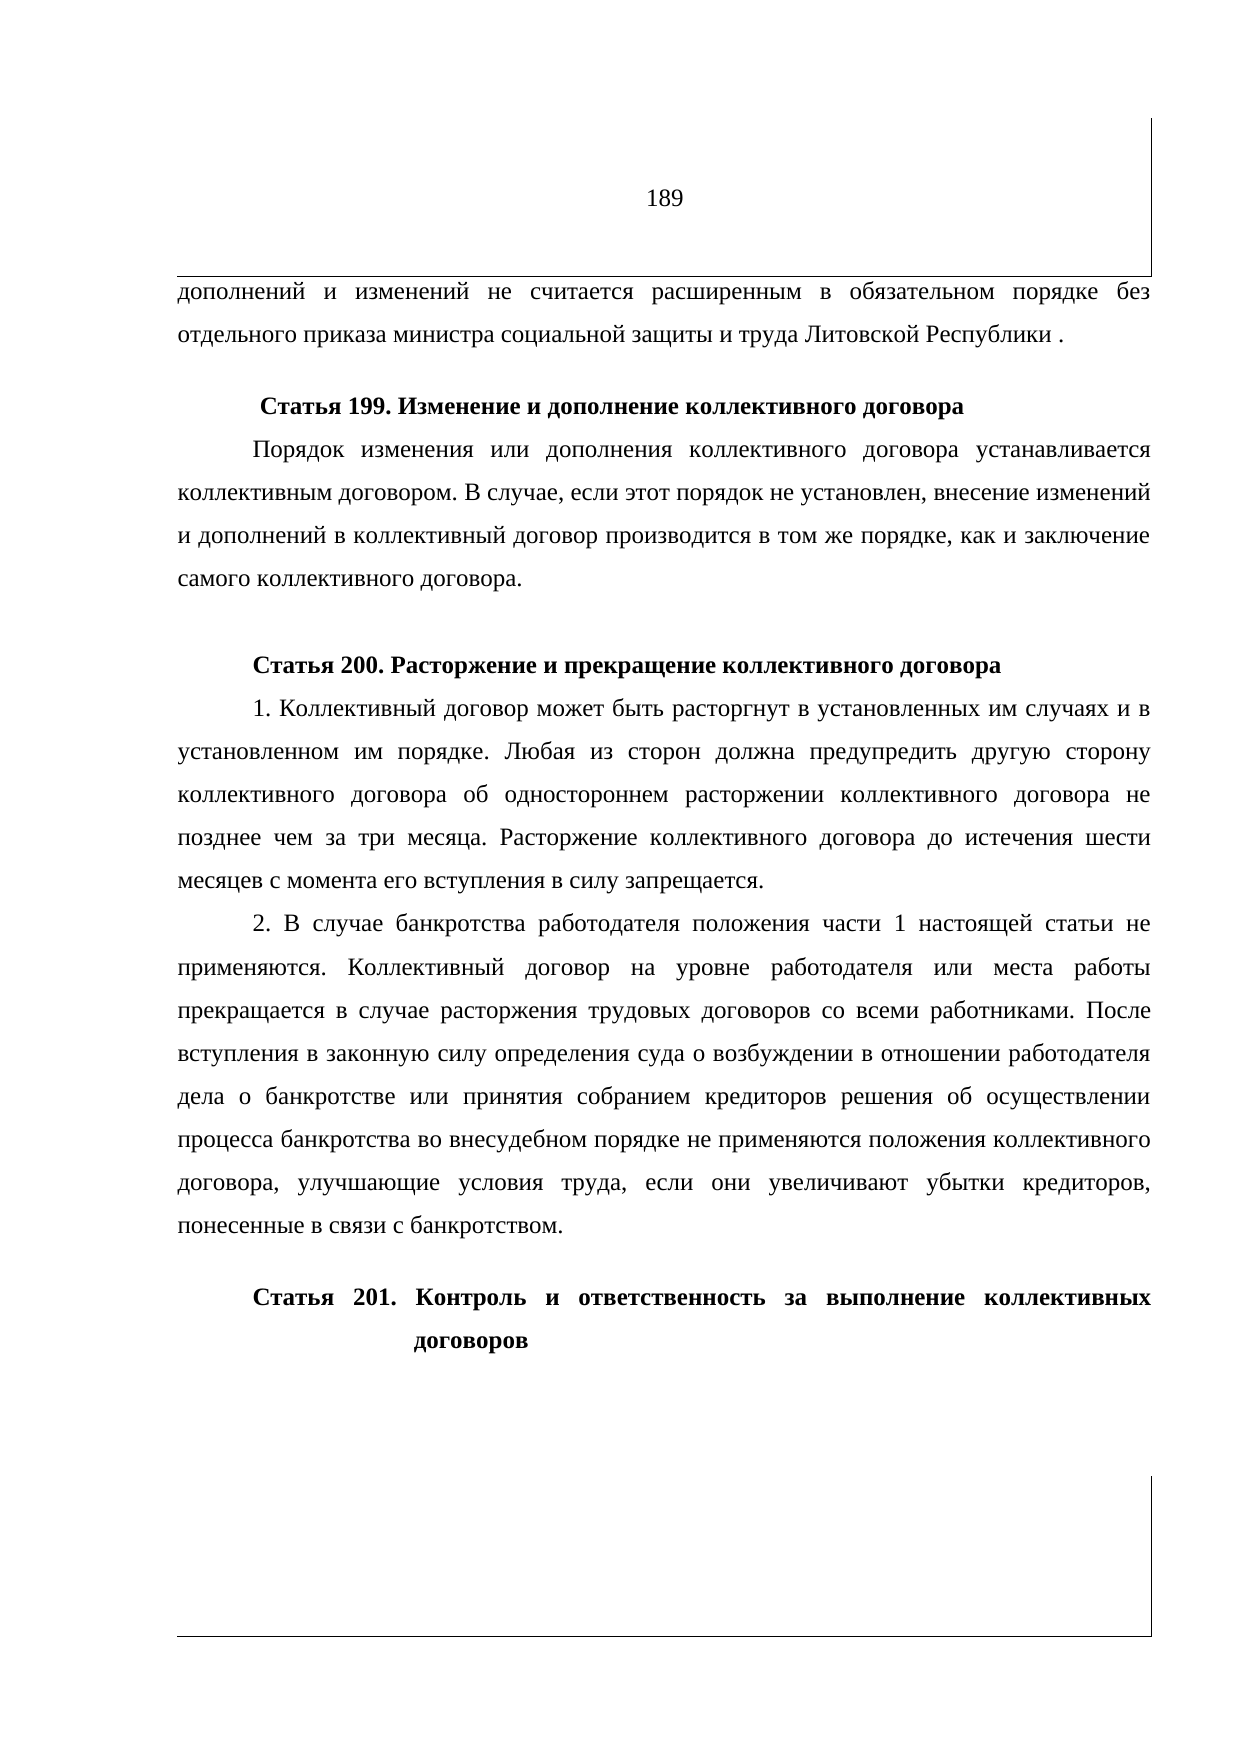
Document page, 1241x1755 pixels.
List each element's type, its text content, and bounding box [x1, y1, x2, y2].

text Порядок изменения или дополнения коллективного договора устанавливается коллективным договором. В случае, если этот порядок не установлен, внесение изменений и дополнений в коллективный договор производится в том же порядке, как и заключение самого коллективного договора. [177, 434, 1152, 592]
text дополнений и изменений не считается расширенным в обязательном порядке без отдельного приказа министра социальной защиты и труда Литовской Республики . [177, 276, 1152, 348]
text Статья 201. Контроль и ответственность за выполнение коллективных договоров [252, 1282, 1152, 1354]
text Статья 200. Расторжение и прекращение коллективного договора [177, 650, 1152, 678]
text 2. В случае банкротства работодателя положения части 1 настоящей статьи не применяются. Коллективный договор на уровне работодателя или места работы прекращается в случае расторжения трудовых договоров со всеми работниками. После вступления в законную силу определения суда о возбуждении в отношении работодателя дела о банкротстве или принятия собранием кредиторов решения об осуществлении процесса банкротства во внесудебном порядке не применяются положения коллективного договора, улучшающие условия труда, если они увеличивают убытки кредиторов, понесенные в связи с банкротством. [177, 908, 1152, 1239]
text 1. Коллективный договор может быть расторгнут в установленных им случаях и в установленном им порядке. Любая из сторон должна предупредить другую сторону коллективного договора об одностороннем расторжении коллективного договора не позднее чем за три месяца. Расторжение коллективного договора до истечения шести месяцев с момента его вступления в силу запрещается. [177, 693, 1152, 894]
text Статья 199. Изменение и дополнение коллективного договора [177, 391, 1152, 420]
